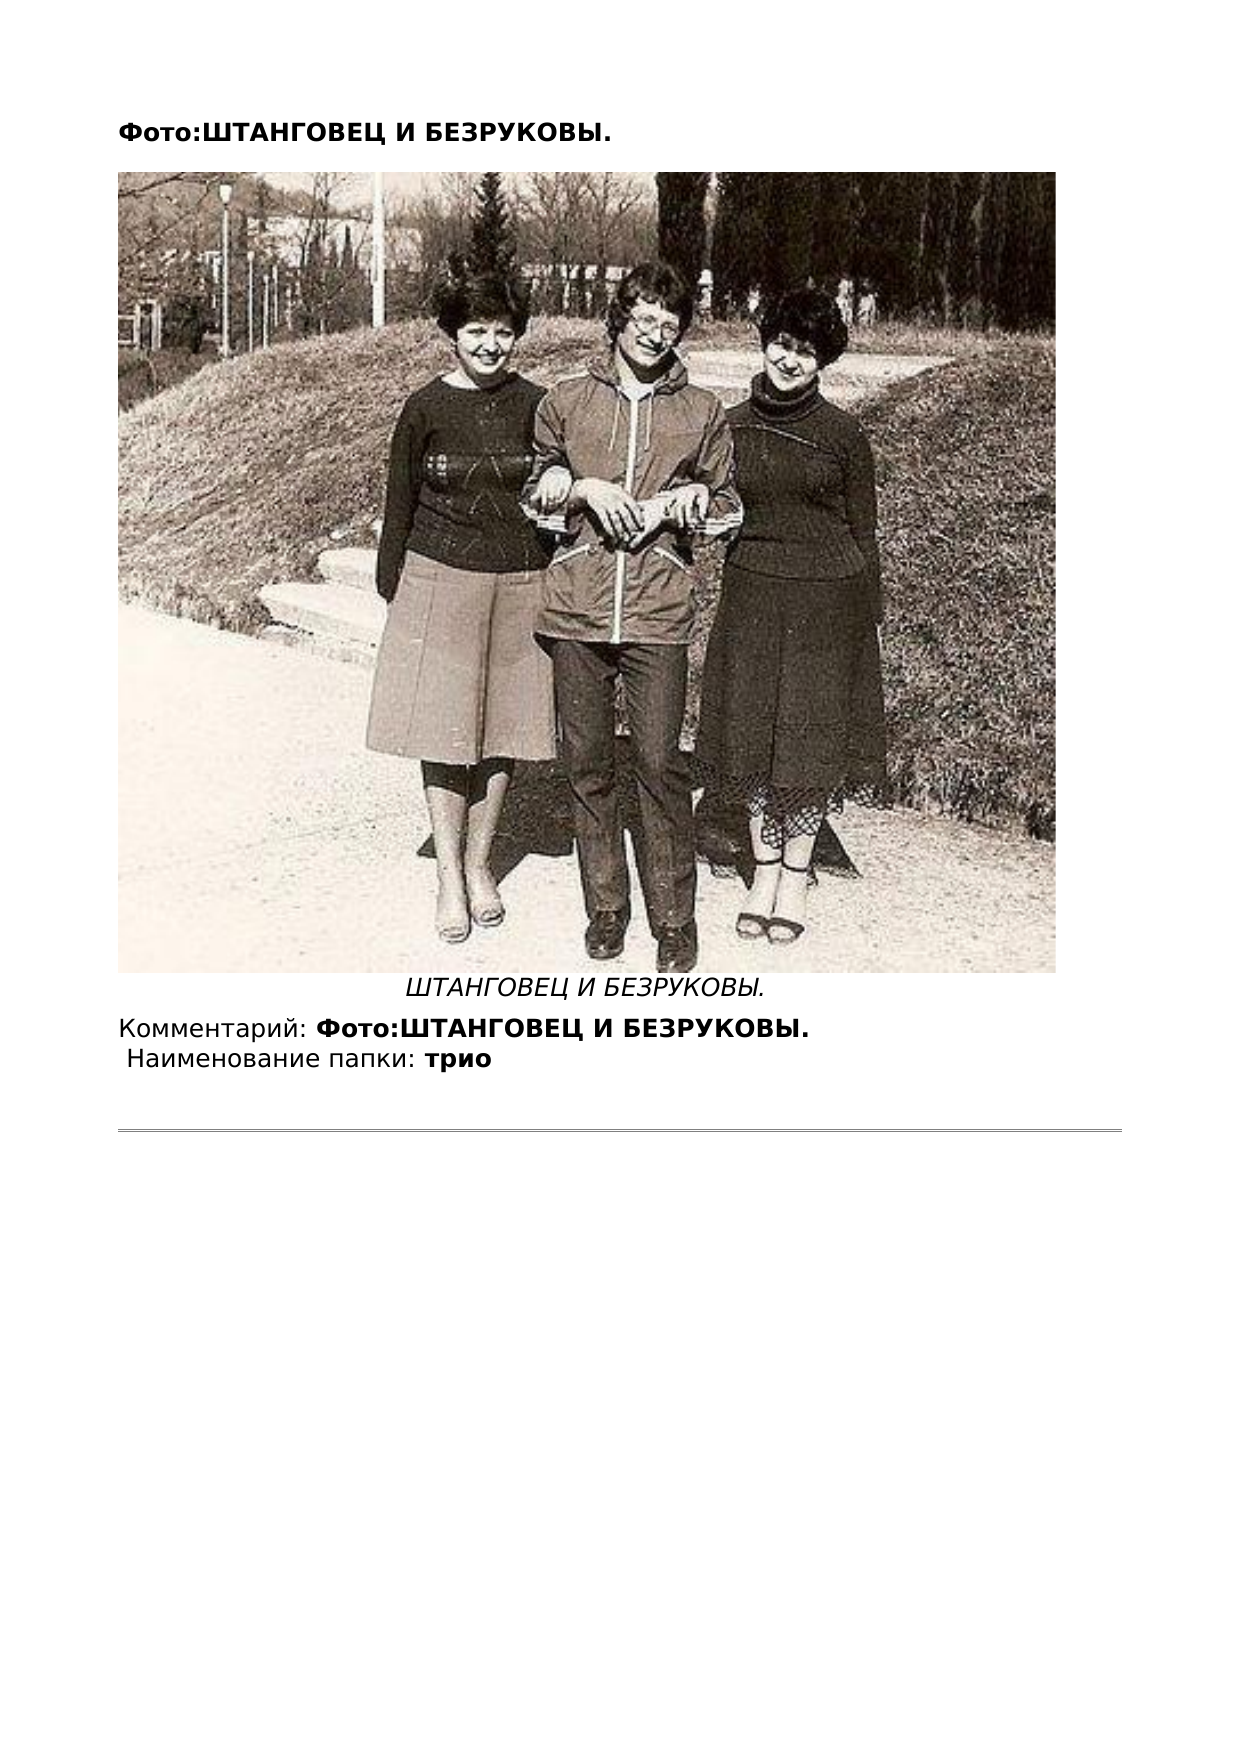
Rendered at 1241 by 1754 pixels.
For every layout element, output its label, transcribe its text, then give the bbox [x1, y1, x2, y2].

picture [118, 172, 1056, 973]
text ШТАНГОВЕЦ И БЕЗРУКОВЫ. [118, 973, 1056, 1002]
text Комментарий: Фото:ШТАНГОВЕЦ И БЕЗРУКОВЫ. Наименование папки: трио [118, 1014, 1122, 1102]
subtitle Фото:ШТАНГОВЕЦ И БЕЗРУКОВЫ. [118, 118, 1122, 147]
